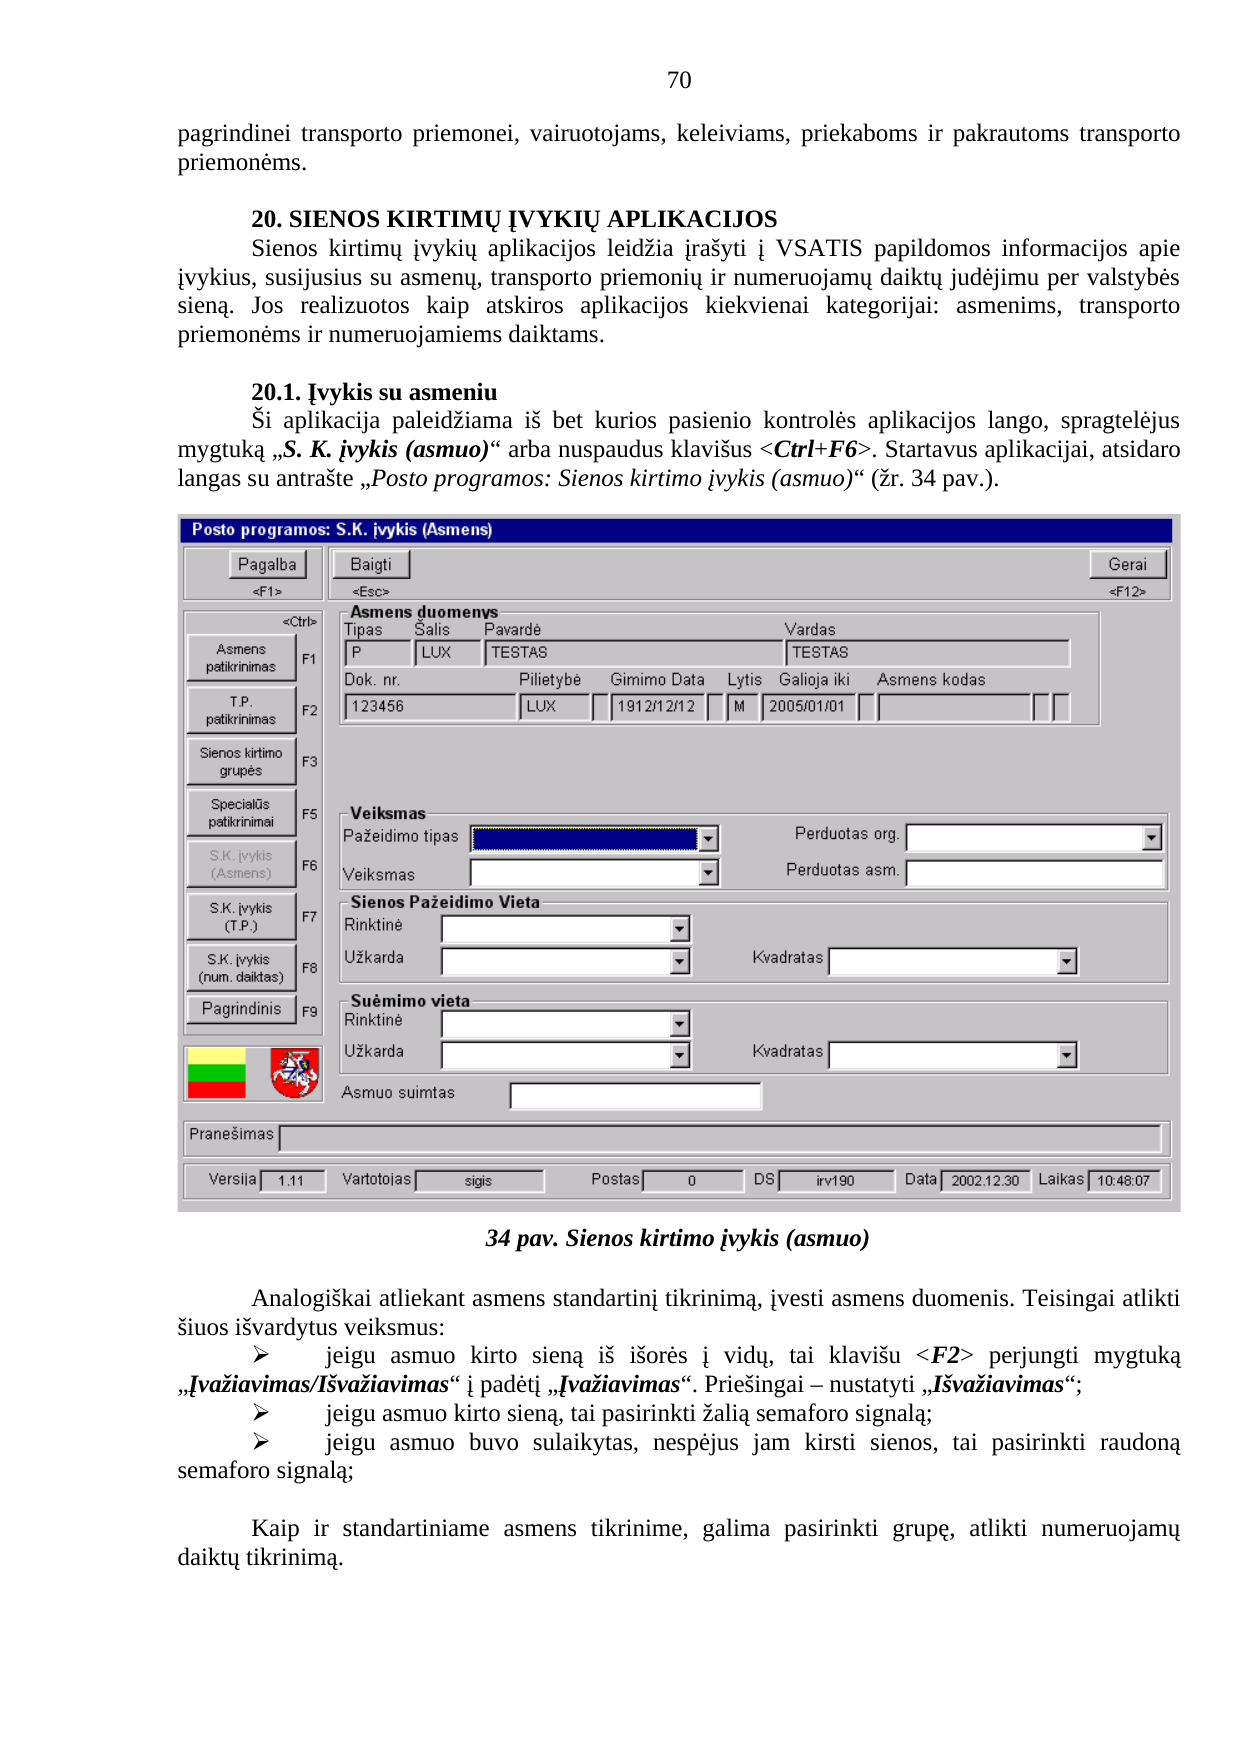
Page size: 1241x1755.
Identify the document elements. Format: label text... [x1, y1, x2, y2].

text 20. SIENOS KIRTIMŲ ĮVYKIŲ APLIKACIJOS [177, 204, 1181, 233]
text  jeigu asmuo kirto sieną, tai pasirinkti žalią semaforo signalą; [177, 1398, 1181, 1427]
text Ši aplikacija paleidžiama iš bet kurios pasienio kontrolės aplikacijos lango, spragtelėjus mygtuką „S. K. įvykis (asmuo)“ arba nuspaudus klavišus <Ctrl+F6>. Startavus aplikacijai, atsidaro langas su antrašte „Posto programos: Sienos kirtimo įvykis (asmuo)“ (žr. 34 pav.). [177, 406, 1181, 492]
text  jeigu asmuo buvo sulaikytas, nespėjus jam kirsti sienos, tai pasirinkti raudoną semaforo signalą; [177, 1427, 1181, 1484]
text [177, 1212, 1181, 1223]
text  jeigu asmuo kirto sieną iš išorės į vidų, tai klavišu <F2> perjungti mygtuką „Įvažiavimas/Išvažiavimas“ į padėtį „Įvažiavimas“. Priešingai – nustatyti „Išvažiavimas“; [177, 1341, 1181, 1398]
text [177, 492, 1181, 514]
text Kaip ir standartiniame asmens tikrinime, galima pasirinkti grupę, atlikti numeruojamų daiktų tikrinimą. [177, 1513, 1181, 1571]
text Sienos kirtimų įvykių aplikacijos leidžia įrašyti į VSATIS papildomos informacijos apie įvykius, susijusius su asmenų, transporto priemonių ir numeruojamų daiktų judėjimu per valstybės sieną. Jos realizuotos kaip atskiros aplikacijos kiekvienai kategorijai: asmenims, transporto priemonėms ir numeruojamiems daiktams. [177, 233, 1181, 348]
text [177, 1252, 1181, 1283]
text 34 pav. Sienos kirtimo įvykis (asmuo) [177, 1223, 1181, 1252]
text 20.1. Įvykis su asmeniu [177, 377, 1181, 406]
text Analogiškai atliekant asmens standartinį tikrinimą, įvesti asmens duomenis. Teisingai atlikti šiuos išvardytus veiksmus: [177, 1283, 1181, 1341]
text pagrindinei transporto priemonei, vairuotojams, keleiviams, priekaboms ir pakrautoms transporto priemonėms. [177, 118, 1181, 176]
